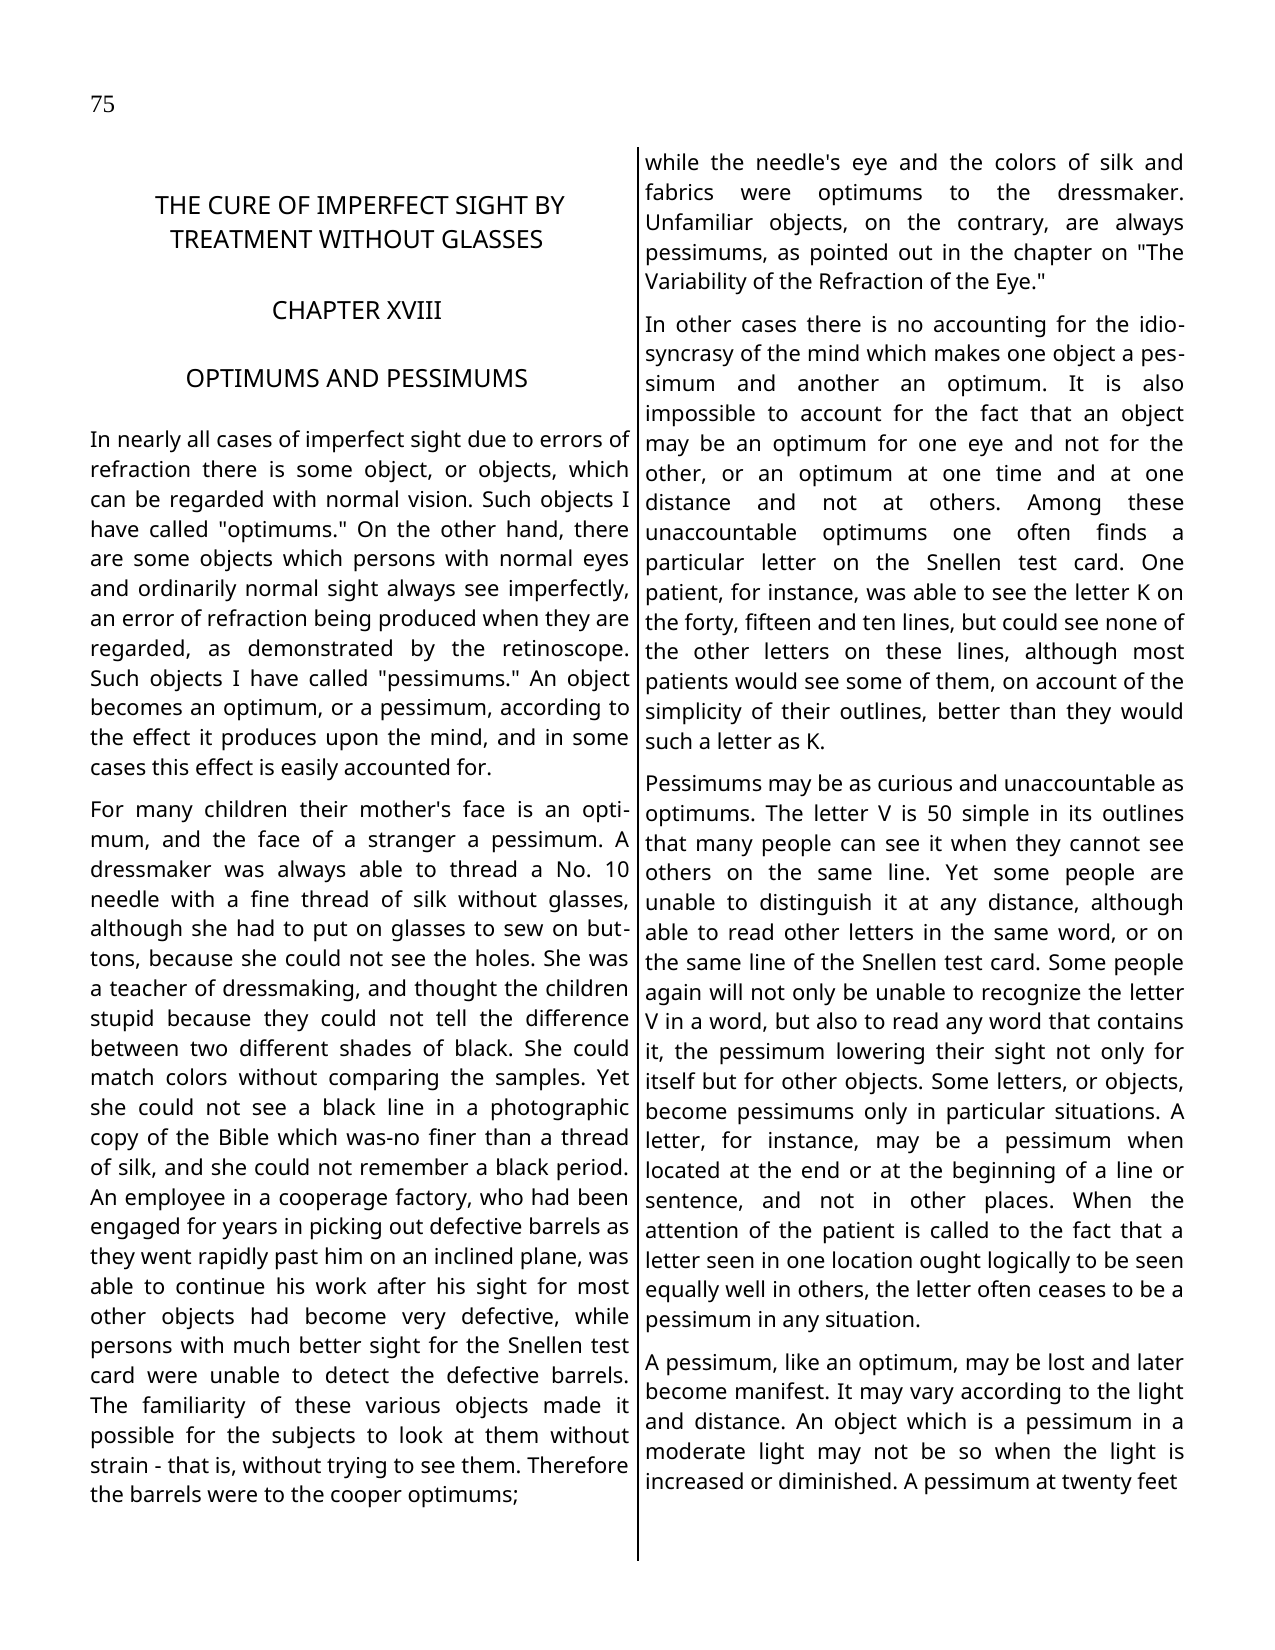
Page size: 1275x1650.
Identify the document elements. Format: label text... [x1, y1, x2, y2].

text For many children their mother's face is an opti­mum, and the face of a stranger a pessimum. A dressmaker was always able to thread a No. 10 needle with a fine thread of silk without glasses, although she had to put on glasses to sew on but­tons, because she could not see the holes. She was a teacher of dressmaking, and thought the children stupid because they could not tell the difference between two different shades of black. She could match colors without comparing the samples. Yet she could not see a black line in a photographic copy of the Bible which was-no finer than a thread of silk, and she could not remember a black period. An employee in a cooperage factory, who had been engaged for years in picking out defective barrels as they went rapidly past him on an inclined plane, was able to continue his work after his sight for most other objects had become very defective, while persons with much better sight for the Snellen test card were unable to detect the defective barrels. The familiarity of these various objects made it possible for the subjects to look at them without strain - that is, without trying to see them. Therefore the barrels were to the cooper optimums; [90, 794, 630, 1509]
text A pessimum, like an optimum, may be lost and later become manifest. It may vary according to the light and distance. An object which is a pessimum in a moderate light may not be so when the light is increased or diminished. A pessimum at twenty feet [645, 1347, 1185, 1496]
text In nearly all cases of imperfect sight due to errors of refraction there is some object, or objects, which can be regarded with normal vision. Such objects I have called "optimums." On the other hand, there are some objects which persons with normal eyes and ordinarily normal sight always see imperfectly, an error of refraction being produced when they are regarded, as demonstrated by the retinoscope. Such objects I have called "pessi­mums." An object becomes an optimum, or a pessi­mum, according to the effect it produces upon the mind, and in some cases this effect is easily accounted for. [90, 424, 630, 782]
text THE CURE OF IMPERFECT SIGHT BY TREATMENT WITHOUT GLASSES [90, 187, 630, 255]
text while the needle's eye and the colors of silk and fabrics were optimums to the dressmaker. Unfamiliar objects, on the contrary, are always pessimums, as pointed out in the chapter on "The Variability of the Refraction of the Eye." [645, 147, 1185, 296]
text Pessimums may be as curious and unaccountable as optimums. The letter V is 50 simple in its outlines that many people can see it when they cannot see others on the same line. Yet some people are unable to distinguish it at any distance, although able to read other letters in the same word, or on the same line of the Snellen test card. Some people again will not only be unable to recognize the letter V in a word, but also to read any word that contains it, the pessimum lowering their sight not only for itself but for other objects. Some letters, or objects, become pessimums only in particular situations. A letter, for instance, may be a pessimum when located at the end or at the beginning of a line or sentence, and not in other places. When the attention of the patient is called to the fact that a letter seen in one location ought logically to be seen equally well in others, the letter often ceases to be a pessimum in any situation. [645, 768, 1185, 1334]
text In other cases there is no accounting for the idio­syncrasy of the mind which makes one object a pes­si­mum and another an optimum. It is also impossible to account for the fact that an object may be an optimum for one eye and not for the other, or an optimum at one time and at one distance and not at others. Among these unaccountable optimums one often finds a particular letter on the Snellen test card. One patient, for instance, was able to see the letter K on the forty, fifteen and ten lines, but could see none of the other letters on these lines, although most patients would see some of them, on account of the simplicity of their outlines, better than they would such a letter as K. [645, 309, 1185, 756]
text CHAPTER XVIII OPTIMUMS AND PESSIMUMS [90, 258, 630, 395]
